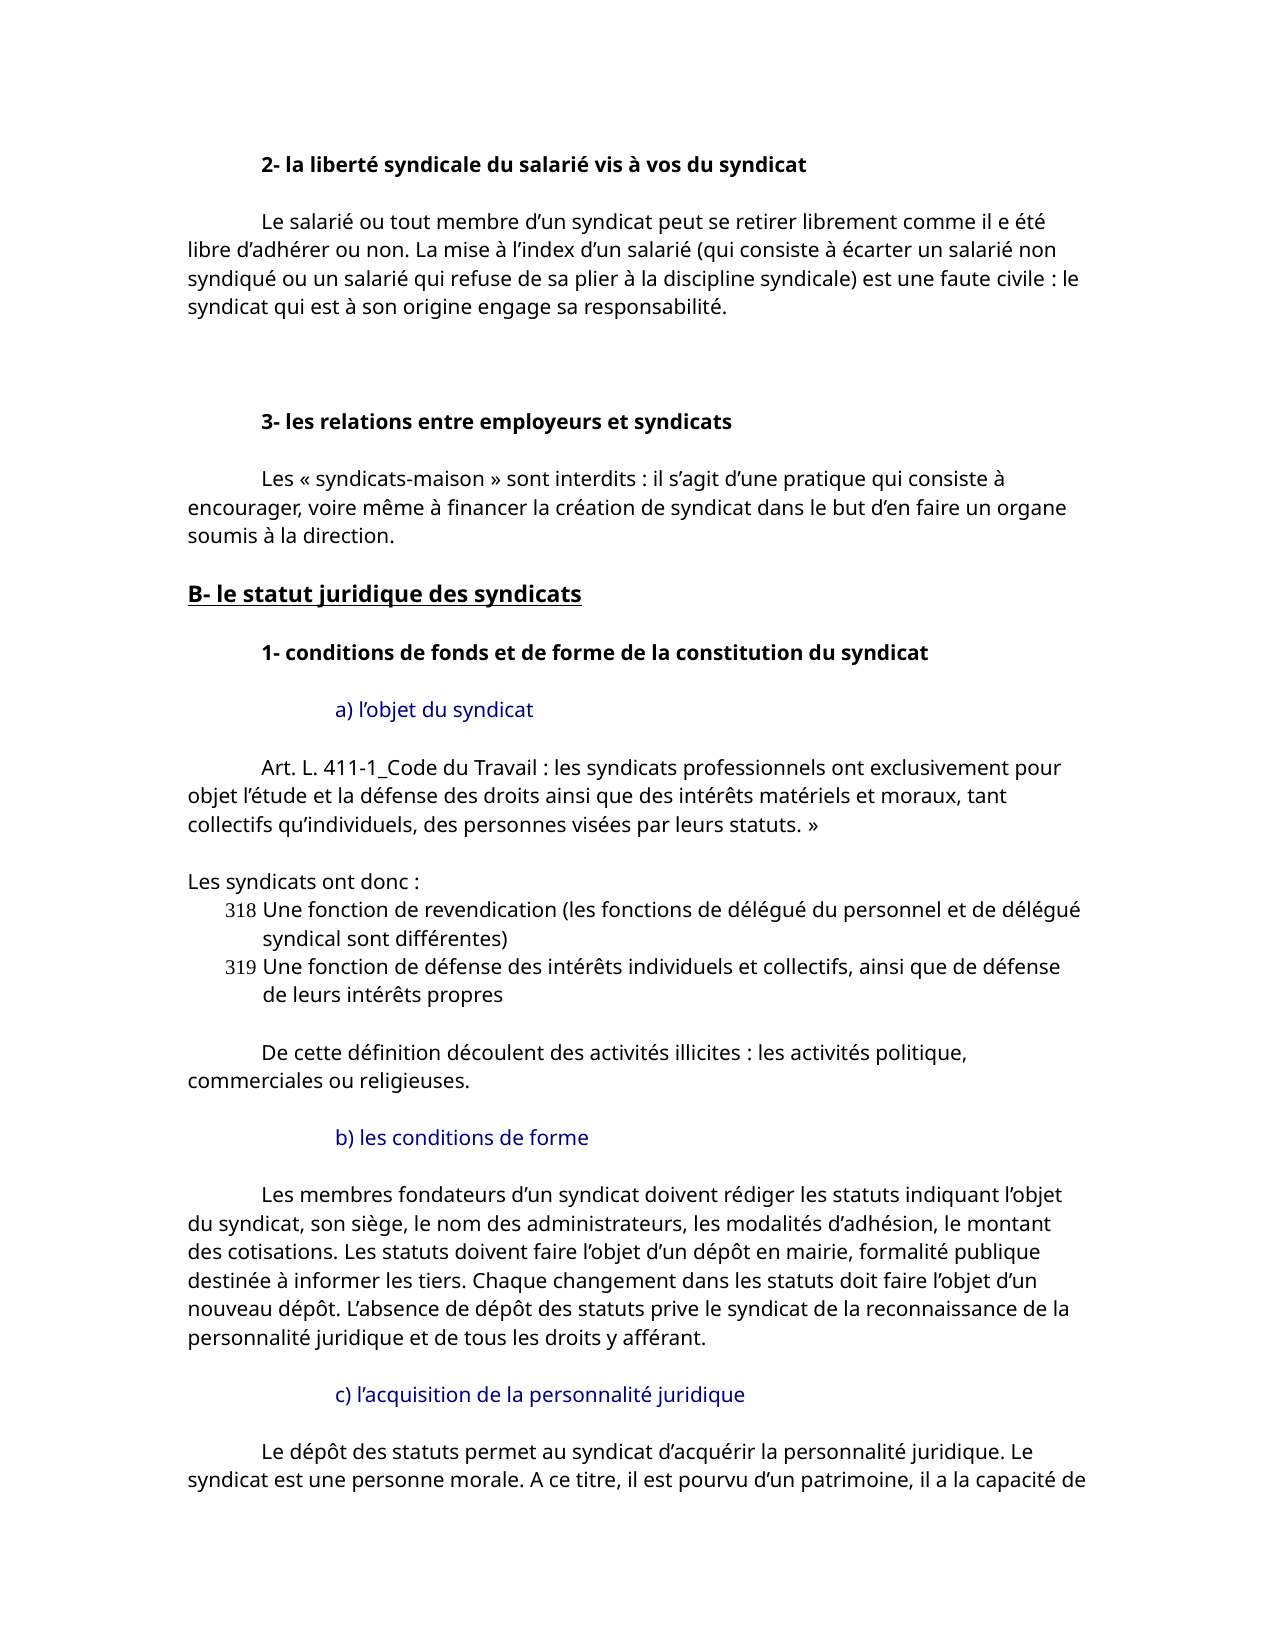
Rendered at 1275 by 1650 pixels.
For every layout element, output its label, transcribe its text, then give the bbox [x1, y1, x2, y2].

text a) l’objet du syndicat [261, 696, 1087, 724]
text Le dépôt des statuts permet au syndicat d’acquérir la personnalité juridique. Le syndicat est une personne morale. A ce titre, il est pourvu d’un patrimoine, il a la capacité de [187, 1437, 1087, 1494]
text Le salarié ou tout membre d’un syndicat peut se retirer librement comme il e été libre d’adhérer ou non. La mise à l’index d’un salarié (qui consiste à écarter un salarié non syndiqué ou un salarié qui refuse de sa plier à la discipline syndicale) est une faute civile : le syndicat qui est à son origine engage sa responsabilité. [187, 207, 1087, 321]
text Les syndicats ont donc : [187, 867, 1087, 895]
text De cette définition découlent des activités illicites : les activités politique, commerciales ou religieuses. [187, 1038, 1087, 1095]
text 2- la liberté syndicale du salarié vis à vos du syndicat [187, 150, 1087, 178]
text Les « syndicats-maison » sont interdits : il s’agit d’une pratique qui consiste à encourager, voire même à financer la création de syndicat dans le but d’en faire un organe soumis à la direction. [187, 464, 1087, 550]
text B- le statut juridique des syndicats [187, 578, 1087, 610]
text 1- conditions de fonds et de forme de la constitution du syndicat [187, 638, 1087, 667]
text 3- les relations entre employeurs et syndicats [187, 407, 1087, 436]
text Art. L. 411-1_Code du Travail : les syndicats professionnels ont exclusivement pour objet l’étude et la défense des droits ainsi que des intérêts matériels et moraux, tant collectifs qu’individuels, des personnes visées par leurs statuts. » [187, 753, 1087, 838]
text Les membres fondateurs d’un syndicat doivent rédiger les statuts indiquant l’objet du syndicat, son siège, le nom des administrateurs, les modalités d’adhésion, le montant des cotisations. Les statuts doivent faire l’objet d’un dépôt en mairie, formalité publique destinée à informer les tiers. Chaque changement dans les statuts doit faire l’objet d’un nouveau dépôt. L’absence de dépôt des statuts prive le syndicat de la reconnaissance de la personnalité juridique et de tous les droits y afférant. [187, 1181, 1087, 1351]
list Une fonction de défense des intérêts individuels et collectifs, ainsi que de défense de leurs intérêts propres [225, 952, 1087, 1009]
text b) les conditions de forme [261, 1123, 1087, 1152]
text c) l’acquisition de la personnalité juridique [261, 1380, 1087, 1408]
list Une fonction de revendication (les fonctions de délégué du personnel et de délégué syndical sont différentes) [225, 895, 1087, 952]
